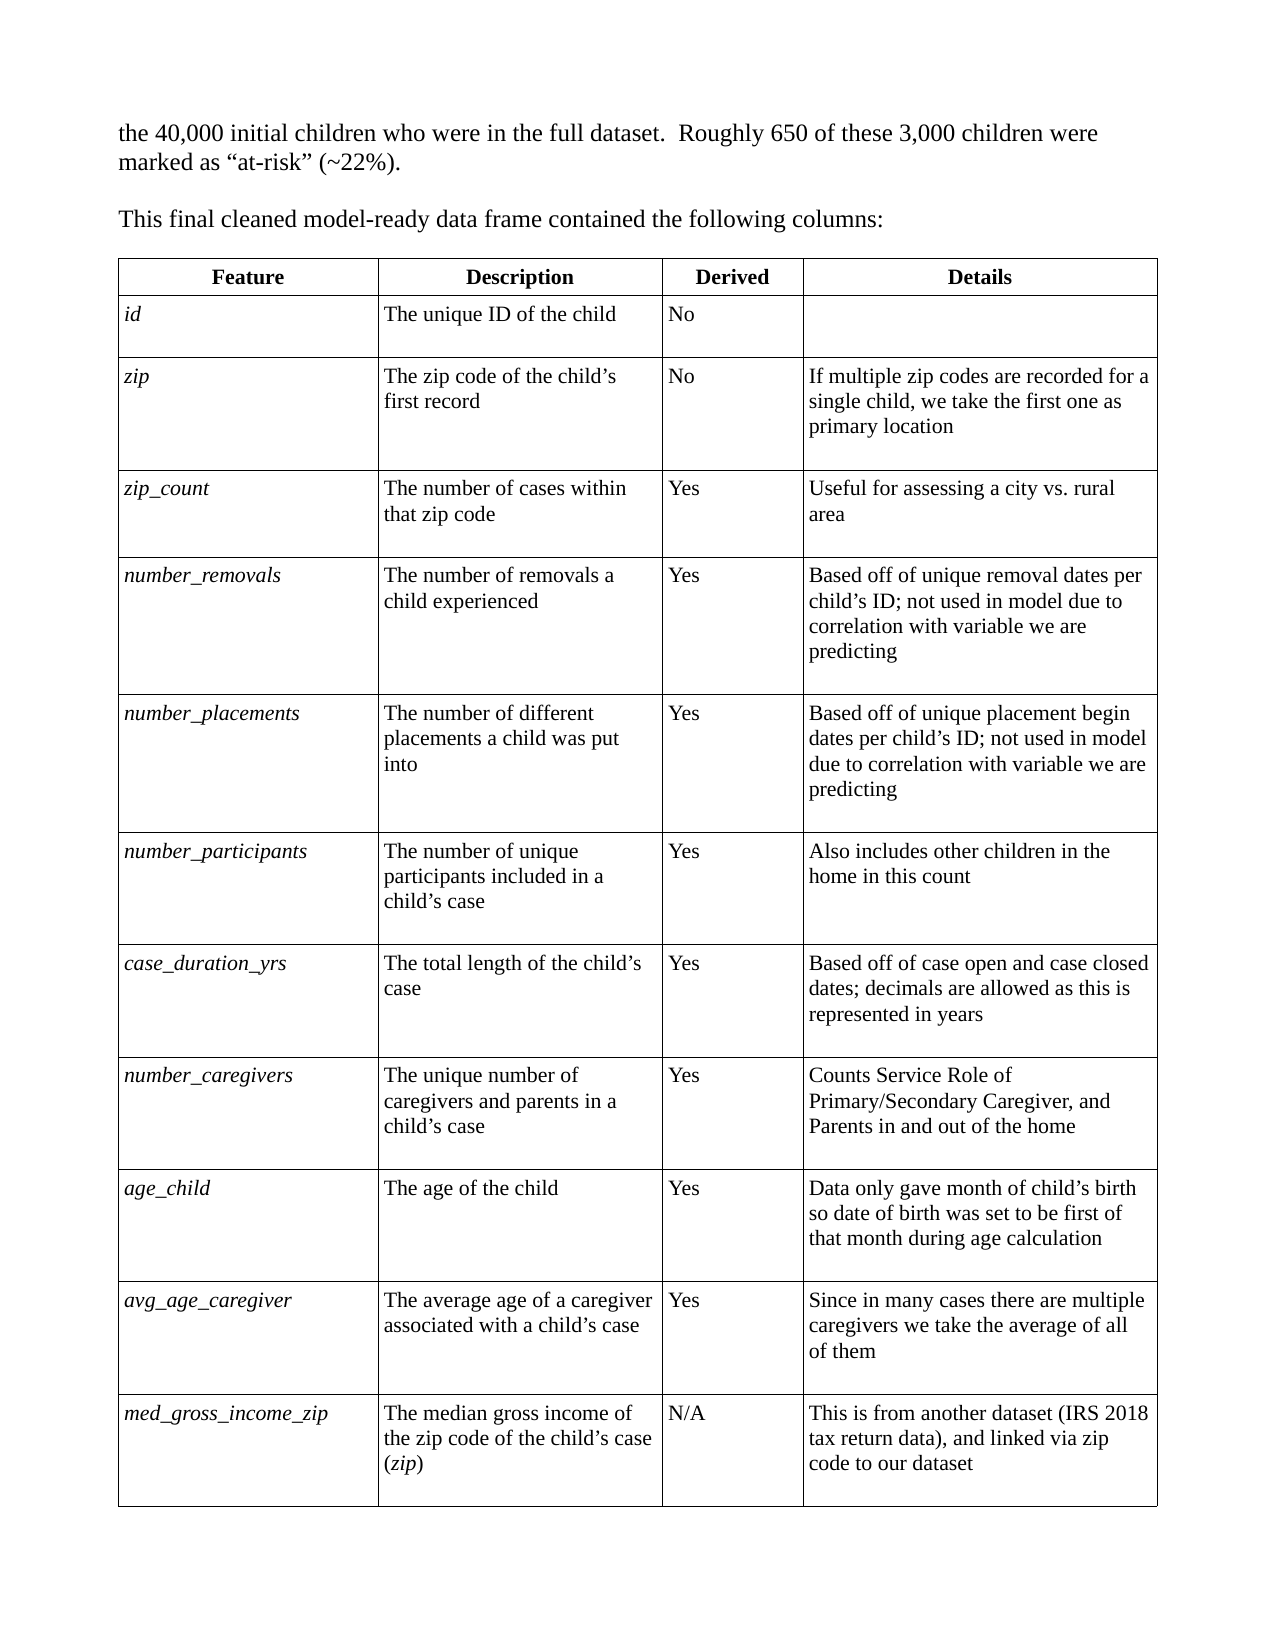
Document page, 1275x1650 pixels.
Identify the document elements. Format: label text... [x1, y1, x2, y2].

table_cell No [663, 358, 803, 469]
table_cell Also includes other children in the home in this count [804, 833, 1157, 944]
table_cell Yes [663, 1058, 803, 1169]
table_cell The average age of a caregiver associated with a child’s case [379, 1282, 662, 1394]
table_cell zip_count [119, 471, 378, 557]
table_cell Based off of case open and case closed dates; decimals are allowed as this is represented in years [804, 945, 1157, 1057]
table_cell Data only gave month of child’s birth so date of birth was set to be first of that month during age calculation [804, 1170, 1157, 1281]
text the 40,000 initial children who were in the full dataset. Roughly 650 of these 3,000 children were marked as “at-risk” (~22%). [118, 118, 1157, 176]
table_cell The unique ID of the child [379, 296, 662, 357]
table_cell Since in many cases there are multiple caregivers we take the average of all of them [804, 1282, 1157, 1394]
table_cell Yes [663, 1170, 803, 1281]
table_cell number_placements [119, 695, 378, 832]
table_header Description [379, 259, 662, 295]
table_cell med_gross_income_zip [119, 1395, 378, 1506]
table_cell The age of the child [379, 1170, 662, 1281]
table_cell Yes [663, 1282, 803, 1394]
table_cell Yes [663, 695, 803, 832]
table_cell Based off of unique removal dates per child’s ID; not used in model due to correlation with variable we are predicting [804, 558, 1157, 694]
table_cell Useful for assessing a city vs. rural area [804, 471, 1157, 557]
table_cell The number of cases within that zip code [379, 471, 662, 557]
table_cell If multiple zip codes are recorded for a single child, we take the first one as primary location [804, 358, 1157, 469]
table_cell The number of different placements a child was put into [379, 695, 662, 832]
table_cell No [663, 296, 803, 357]
table_header Derived [663, 259, 803, 295]
table_cell age_child [119, 1170, 378, 1281]
table_cell The median gross income of the zip code of the child’s case (zip) [379, 1395, 662, 1506]
table_header Feature [119, 259, 378, 295]
table_cell This is from another dataset (IRS 2018 tax return data), and linked via zip code to our dataset [804, 1395, 1157, 1506]
table_cell N/A [663, 1395, 803, 1506]
table_cell Yes [663, 945, 803, 1057]
table_cell number_participants [119, 833, 378, 944]
table_cell avg_age_caregiver [119, 1282, 378, 1394]
table_cell Yes [663, 471, 803, 557]
table_cell The number of unique participants included in a child’s case [379, 833, 662, 944]
table_cell case_duration_yrs [119, 945, 378, 1057]
table_cell Yes [663, 833, 803, 944]
table_cell The total length of the child’s case [379, 945, 662, 1057]
text This final cleaned model-ready data frame contained the following columns: [118, 204, 1157, 233]
table_cell zip [119, 358, 378, 469]
table_cell Counts Service Role of Primary/Secondary Caregiver, and Parents in and out of the home [804, 1058, 1157, 1169]
table_cell number_caregivers [119, 1058, 378, 1169]
table_header Details [804, 259, 1157, 295]
table_cell id [119, 296, 378, 357]
table_cell The zip code of the child’s first record [379, 358, 662, 469]
table_cell [804, 296, 1157, 357]
table_cell The unique number of caregivers and parents in a child’s case [379, 1058, 662, 1169]
table_cell Yes [663, 558, 803, 694]
table_cell Based off of unique placement begin dates per child’s ID; not used in model due to correlation with variable we are predicting [804, 695, 1157, 832]
table_cell The number of removals a child experienced [379, 558, 662, 694]
table_cell number_removals [119, 558, 378, 694]
